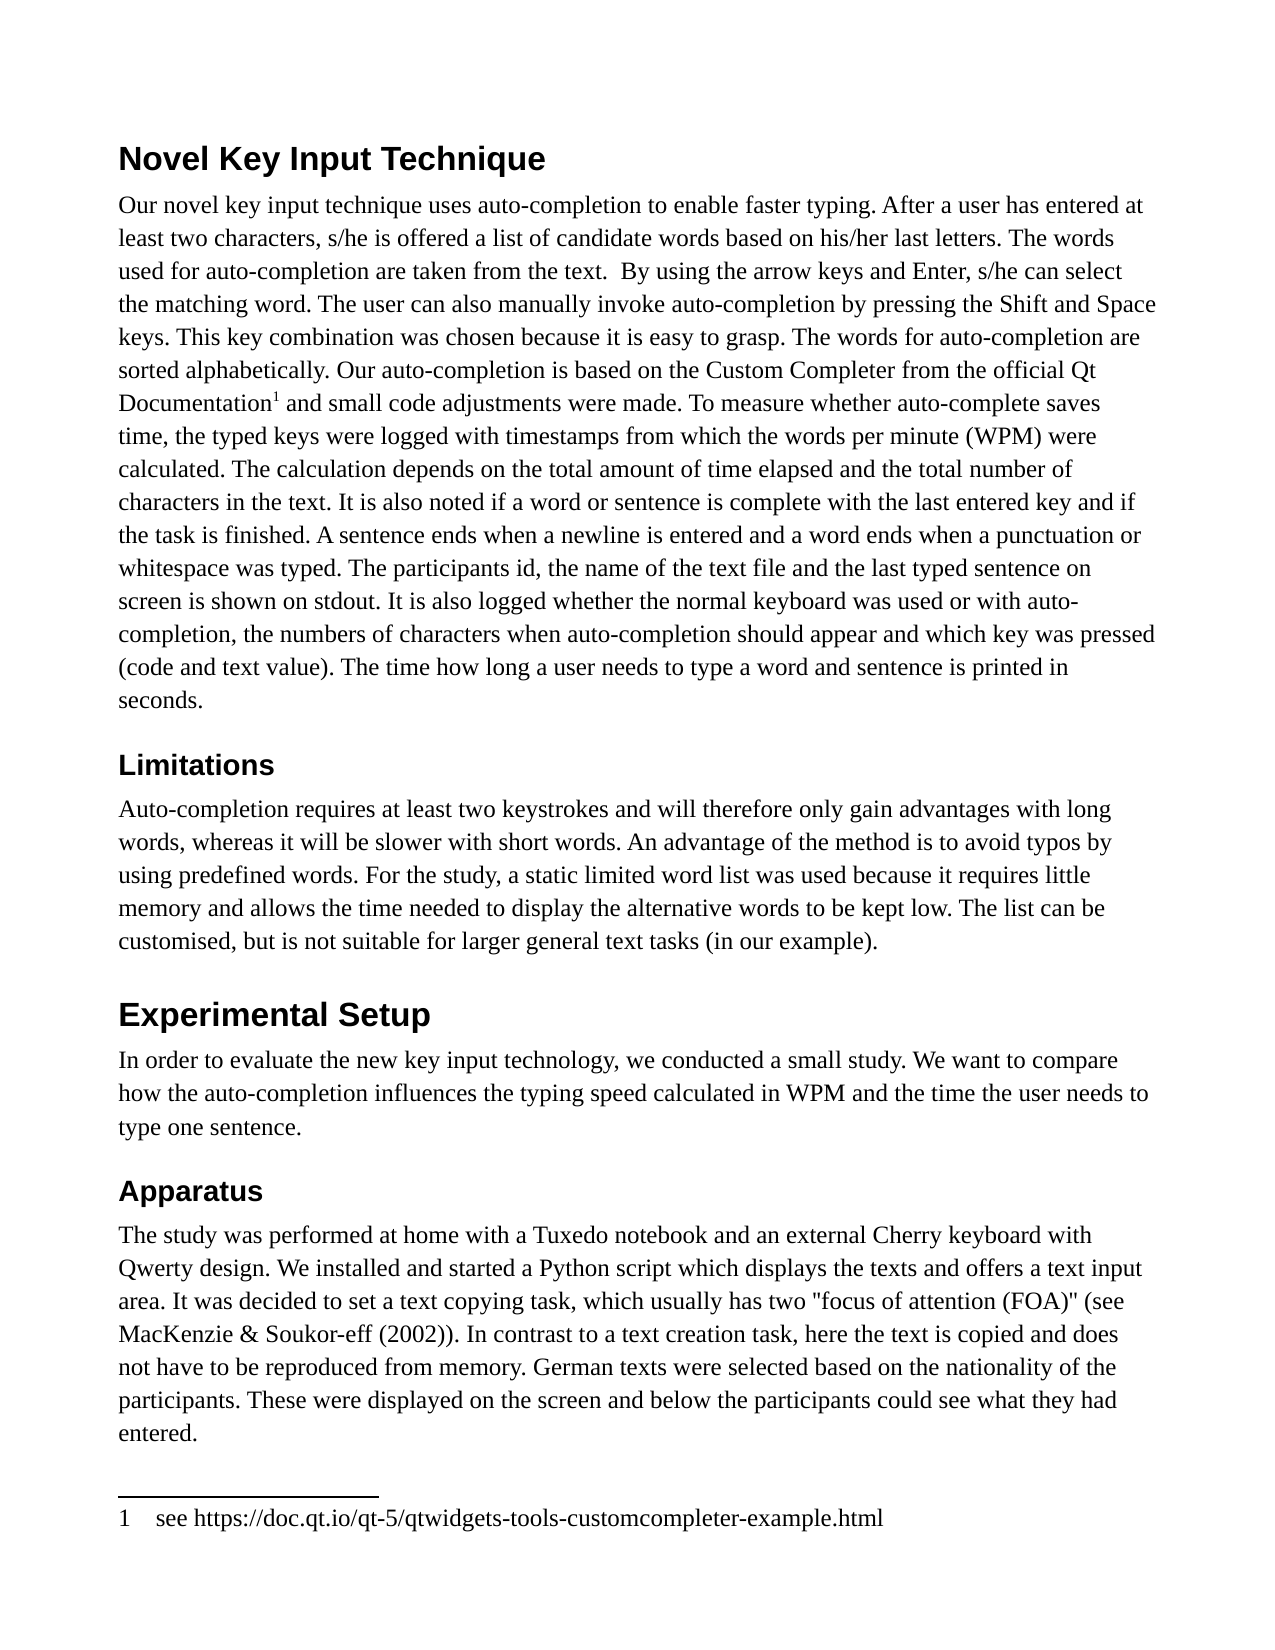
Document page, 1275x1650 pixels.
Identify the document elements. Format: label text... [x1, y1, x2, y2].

text The study was performed at home with a Tuxedo notebook and an external Cherry keyboard with Qwerty design. We installed and started a Python script which displays the texts and offers a text input area. It was decided to set a text copying task, which usually has two ''focus of attention (FOA)'' (see MacKenzie & Soukor-eff (2002)). In contrast to a text creation task, here the text is copied and does not have to be reproduced from memory. German texts were selected based on the nationality of the participants. These were displayed on the screen and below the participants could see what they had entered. [118, 1220, 1157, 1447]
subtitle Limitations [118, 748, 1157, 781]
subtitle Novel Key Input Technique [118, 139, 1157, 178]
subtitle Experimental Setup [118, 994, 1157, 1033]
text Auto-completion requires at least two keystrokes and will therefore only gain advantages with long words, whereas it will be slower with short words. An advantage of the method is to avoid typos by using predefined words. For the study, a static limited word list was used because it requires little memory and allows the time needed to display the alternative words to be kept low. The list can be customised, but is not suitable for larger general text tasks (in our example). [118, 794, 1157, 955]
text In order to evaluate the new key input technology, we conducted a small study. We want to compare how the auto-completion influences the typing speed calculated in WPM and the time the user needs to type one sentence. [118, 1046, 1157, 1140]
text Our novel key input technique uses auto-completion to enable faster typing. After a user has entered at least two characters, s/he is offered a list of candidate words based on his/her last letters. The words used for auto-completion are taken from the text. By using the arrow keys and Enter, s/he can select the matching word. The user can also manually invoke auto-completion by pressing the Shift and Space keys. This key combination was chosen because it is easy to grasp. The words for auto-completion are sorted alphabetically. Our auto-completion is based on the Custom Completer from the official Qt Documentation and small code adjustments were made. To measure whether auto-complete saves time, the typed keys were logged with timestamps from which the words per minute (WPM) were calculated. The calculation depends on the total amount of time elapsed and the total number of characters in the text. It is also noted if a word or sentence is complete with the last entered key and if the task is finished. A sentence ends when a newline is entered and a word ends when a punctuation or whitespace was typed. The participants id, the name of the text file and the last typed sentence on screen is shown on stdout. It is also logged whether the normal keyboard was used or with auto-completion, the numbers of characters when auto-completion should appear and which key was pressed (code and text value). The time how long a user needs to type a word and sentence is printed in seconds. [118, 190, 1157, 714]
subtitle Apparatus [118, 1174, 1157, 1207]
text see https://doc.qt.io/qt-5/qtwidgets-tools-customcompleter-example.html [118, 1503, 1157, 1532]
